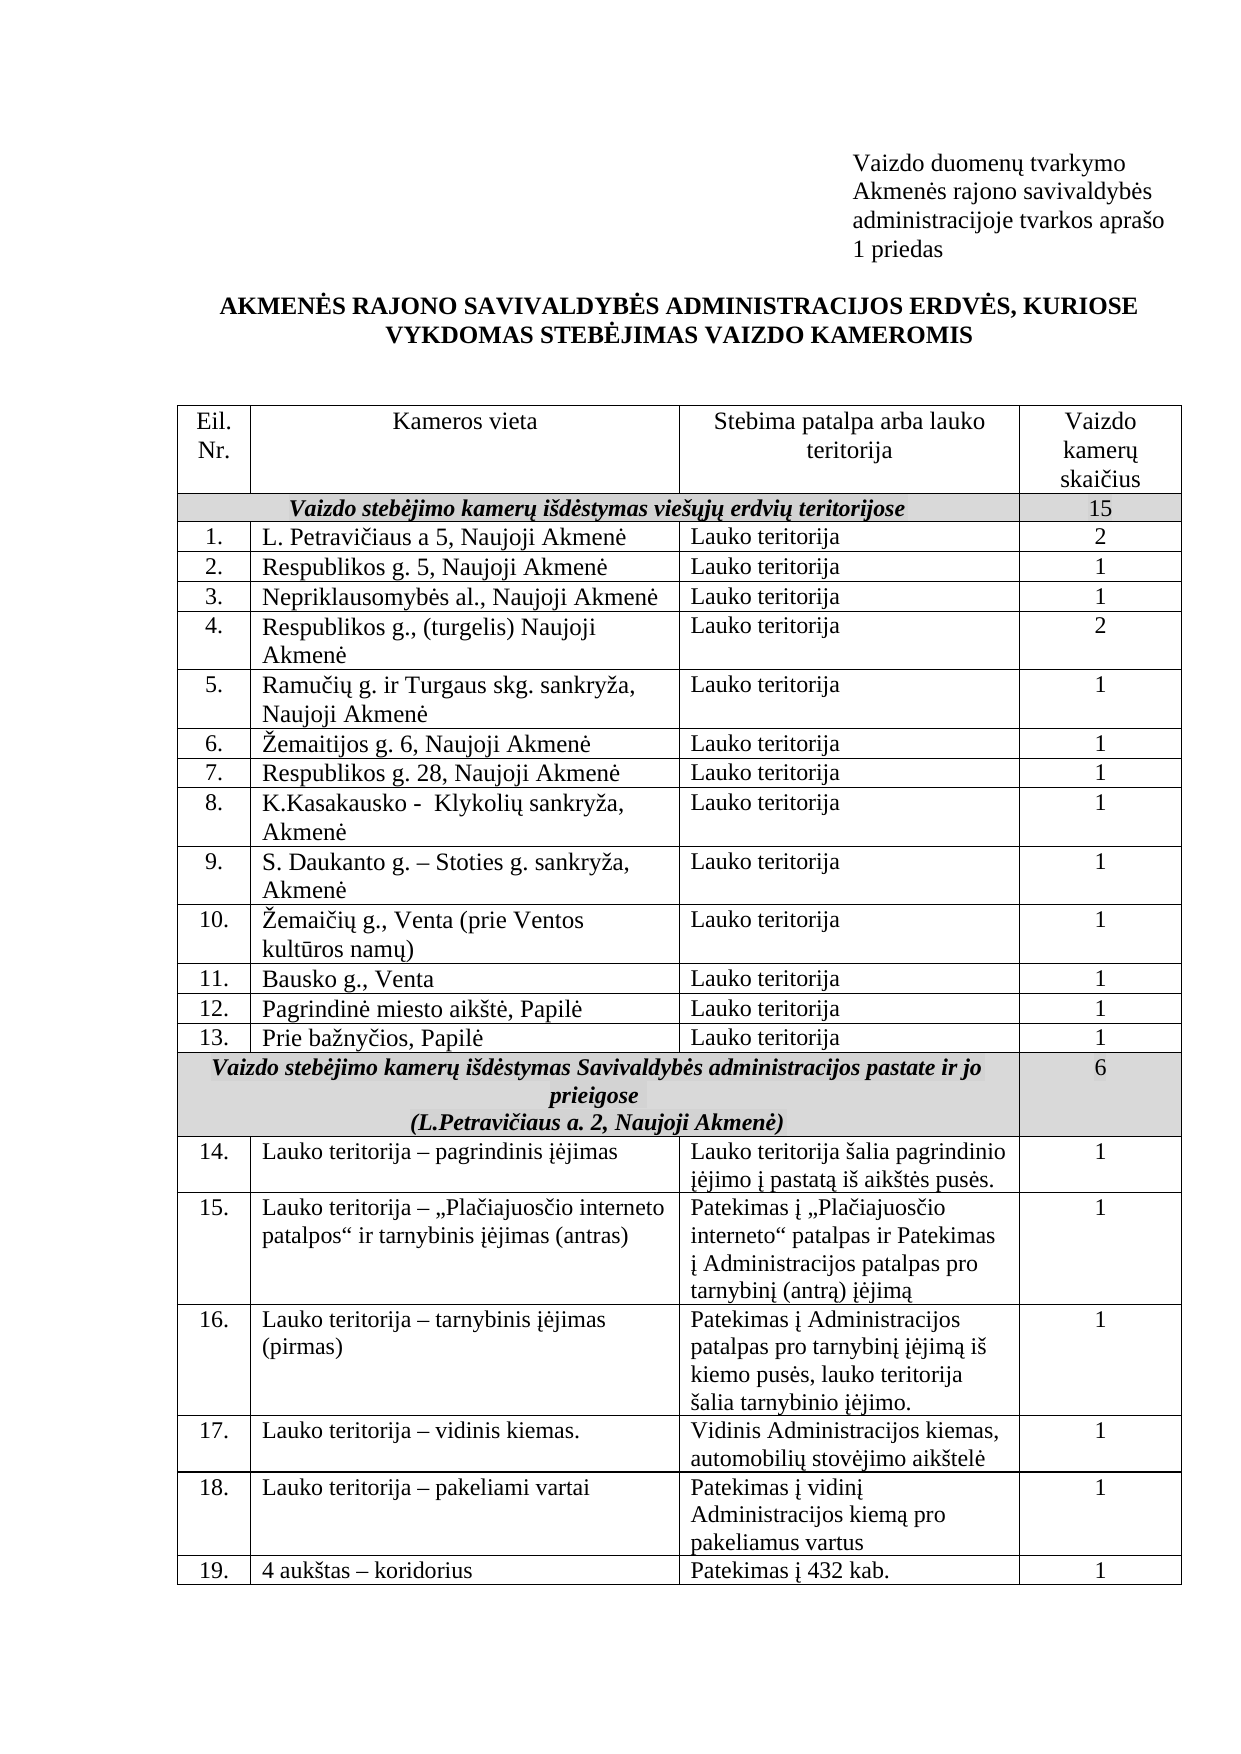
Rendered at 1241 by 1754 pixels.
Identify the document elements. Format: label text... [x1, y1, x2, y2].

table_cell L. Petravičiaus a 5, Naujoji Akmenė [251, 522, 679, 551]
table_cell Lauko teritorija [680, 670, 1019, 728]
table_cell Lauko teritorija [680, 552, 1019, 581]
table_cell Lauko teritorija – pakeliami vartai [251, 1473, 679, 1555]
table_cell Patekimas į Administracijos patalpas pro tarnybinį įėjimą iš kiemo pusės, lauko teritorija šalia tarnybinio įėjimo. [680, 1305, 1019, 1415]
table_cell Lauko teritorija – vidinis kiemas. [251, 1416, 679, 1471]
table_cell 1 [1020, 1305, 1181, 1415]
table_cell Patekimas į 432 kab. [680, 1556, 1019, 1584]
text Vaizdo duomenų tvarkymo [852, 148, 1181, 176]
table_cell 1 [1020, 788, 1181, 846]
table_header Vaizdo kamerų skaičius [1020, 406, 1181, 492]
table_cell Respublikos g. 28, Naujoji Akmenė [251, 759, 679, 787]
table_cell 6 [1020, 1053, 1181, 1136]
table_cell 2. [178, 552, 250, 581]
table_cell 1. [178, 522, 250, 551]
table_cell 1 [1020, 964, 1181, 993]
table_cell 14. [178, 1137, 250, 1192]
table_cell 16. [178, 1305, 250, 1415]
table_cell 1 [1020, 905, 1181, 963]
table_cell Lauko teritorija [680, 522, 1019, 551]
table_cell 6. [178, 729, 250, 757]
table_cell Žemaičių g., Venta (prie Ventos kultūros namų) [251, 905, 679, 963]
text administracijoje tvarkos aprašo [852, 205, 1181, 234]
table_cell Patekimas į vidinį Administracijos kiemą pro pakeliamus vartus [680, 1473, 1019, 1555]
table_cell 15 [1020, 494, 1181, 521]
table_cell Respublikos g., (turgelis) Naujoji Akmenė [251, 612, 679, 669]
table_cell 1 [1020, 670, 1181, 728]
table_cell 8. [178, 788, 250, 846]
table_cell 1 [1020, 552, 1181, 581]
table_cell Lauko teritorija [680, 582, 1019, 611]
table_cell Vaizdo stebėjimo kamerų išdėstymas viešųjų erdvių teritorijose [178, 494, 1019, 521]
table_cell 13. [178, 1024, 250, 1052]
table_cell Pagrindinė miesto aikštė, Papilė [251, 994, 679, 1022]
table_cell Lauko teritorija [680, 788, 1019, 846]
table_cell Lauko teritorija [680, 729, 1019, 757]
table_cell 9. [178, 847, 250, 904]
table_cell Ramučių g. ir Turgaus skg. sankryža, Naujoji Akmenė [251, 670, 679, 728]
table_cell S. Daukanto g. – Stoties g. sankryža, Akmenė [251, 847, 679, 904]
table_cell Bausko g., Venta [251, 964, 679, 993]
table_cell K.Kasakausko - Klykolių sankryža, Akmenė [251, 788, 679, 846]
table_cell Lauko teritorija – „Plačiajuosčio interneto patalpos“ ir tarnybinis įėjimas (antras) [251, 1193, 679, 1304]
table_cell Nepriklausomybės al., Naujoji Akmenė [251, 582, 679, 611]
table_cell 11. [178, 964, 250, 993]
table_cell 1 [1020, 1473, 1181, 1555]
table_cell 5. [178, 670, 250, 728]
table_cell Lauko teritorija [680, 612, 1019, 669]
table_cell Lauko teritorija [680, 994, 1019, 1022]
table_cell Lauko teritorija [680, 964, 1019, 993]
table_cell 2 [1020, 612, 1181, 669]
table_cell 15. [178, 1193, 250, 1304]
table_cell Vaizdo stebėjimo kamerų išdėstymas Savivaldybės administracijos pastate ir jo prieigose (L.Petravičiaus a. 2, Naujoji Akmenė) [178, 1053, 1019, 1136]
table_cell Lauko teritorija [680, 847, 1019, 904]
table_cell Lauko teritorija – tarnybinis įėjimas (pirmas) [251, 1305, 679, 1415]
table_header Stebima patalpa arba lauko teritorija [680, 406, 1019, 492]
table_cell 4. [178, 612, 250, 669]
table_cell Žemaitijos g. 6, Naujoji Akmenė [251, 729, 679, 757]
table_cell Lauko teritorija [680, 759, 1019, 787]
table_cell 1 [1020, 729, 1181, 757]
table_cell 1 [1020, 1556, 1181, 1584]
table_cell 19. [178, 1556, 250, 1584]
text 1 priedas [852, 234, 1181, 263]
table_cell 3. [178, 582, 250, 611]
table_cell 1 [1020, 1024, 1181, 1052]
table_cell Lauko teritorija [680, 1024, 1019, 1052]
table_cell 12. [178, 994, 250, 1022]
text AKMENĖS RAJONO SAVIVALDYBĖS ADMINISTRACIJOS ERDVĖS, KURIOSE VYKDOMAS STEBĖJIMAS VAIZDO KAMEROMIS [177, 291, 1181, 349]
table_cell Vidinis Administracijos kiemas, automobilių stovėjimo aikštelė [680, 1416, 1019, 1471]
table_header Eil. Nr. [178, 406, 250, 492]
table_cell 17. [178, 1416, 250, 1471]
table_cell 18. [178, 1473, 250, 1555]
table_cell 1 [1020, 1137, 1181, 1192]
table_cell Lauko teritorija [680, 905, 1019, 963]
table_cell 10. [178, 905, 250, 963]
table_cell 7. [178, 759, 250, 787]
table_cell 1 [1020, 1416, 1181, 1471]
table_cell 1 [1020, 759, 1181, 787]
table_cell Patekimas į „Plačiajuosčio interneto“ patalpas ir Patekimas į Administracijos patalpas pro tarnybinį (antrą) įėjimą [680, 1193, 1019, 1304]
table_cell 1 [1020, 994, 1181, 1022]
table_cell Lauko teritorija šalia pagrindinio įėjimo į pastatą iš aikštės pusės. [680, 1137, 1019, 1192]
table_cell Respublikos g. 5, Naujoji Akmenė [251, 552, 679, 581]
text Akmenės rajono savivaldybės [852, 176, 1181, 205]
table_cell Prie bažnyčios, Papilė [251, 1024, 679, 1052]
table_cell 1 [1020, 847, 1181, 904]
table_header Kameros vieta [251, 406, 679, 492]
table_cell 2 [1020, 522, 1181, 551]
table_cell 1 [1020, 582, 1181, 611]
table_cell 1 [1020, 1193, 1181, 1304]
table_cell 4 aukštas – koridorius [251, 1556, 679, 1584]
table_cell Lauko teritorija – pagrindinis įėjimas [251, 1137, 679, 1192]
